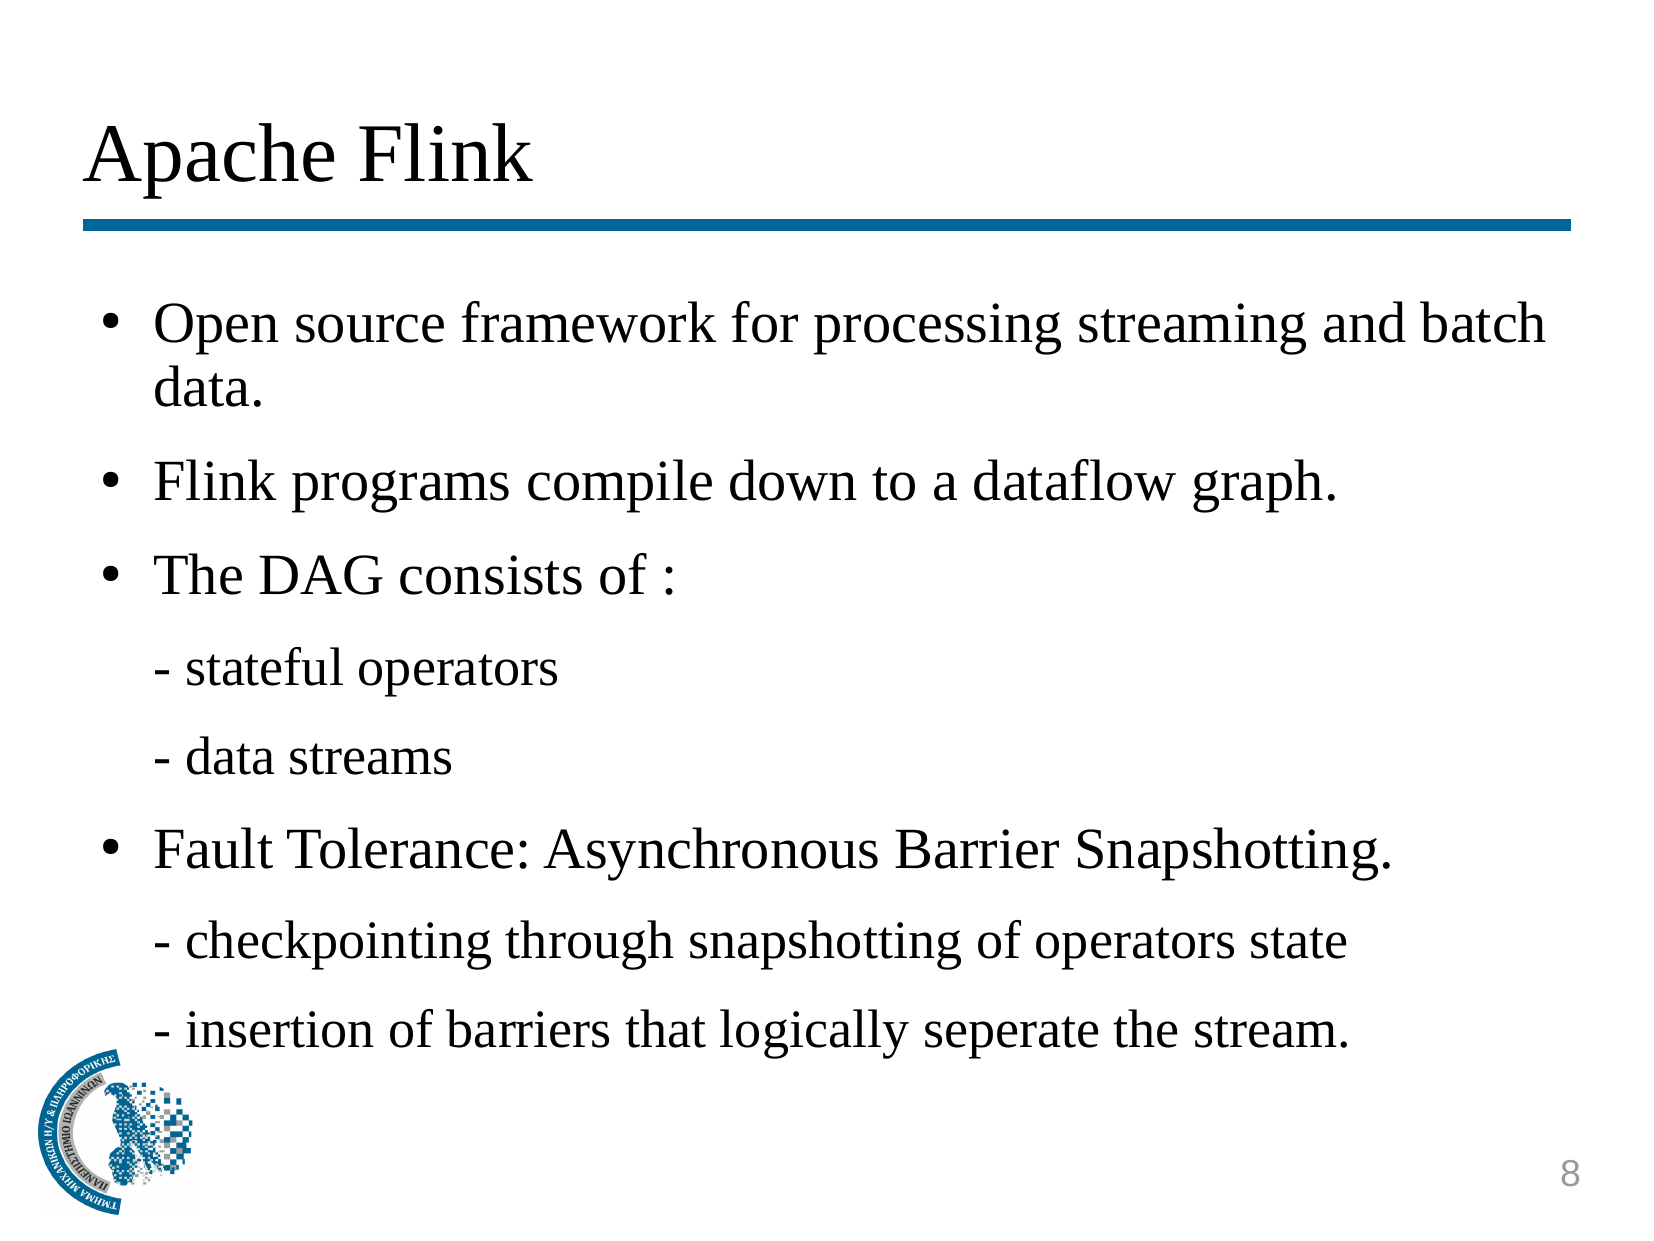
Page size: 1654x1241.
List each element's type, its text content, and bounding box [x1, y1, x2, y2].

text_box 8 [1545, 1144, 1621, 1216]
title Apache Flink [82, 220, 1571, 257]
list Open source framework for processing streaming and batch data. Flink programs compile down to a dataflow graph. The DAG consists of : - stateful operators - data streams Fault Tolerance: Asynchronous Barrier Snapshotting. - checkpointing through snapshotting of operators state - insertion of barriers that logically seperate the stream. [82, 290, 1571, 1141]
picture [38, 1145, 110, 1215]
picture [58, 1049, 195, 1215]
title Apache Flink [82, 49, 1571, 219]
picture [38, 1049, 110, 1119]
